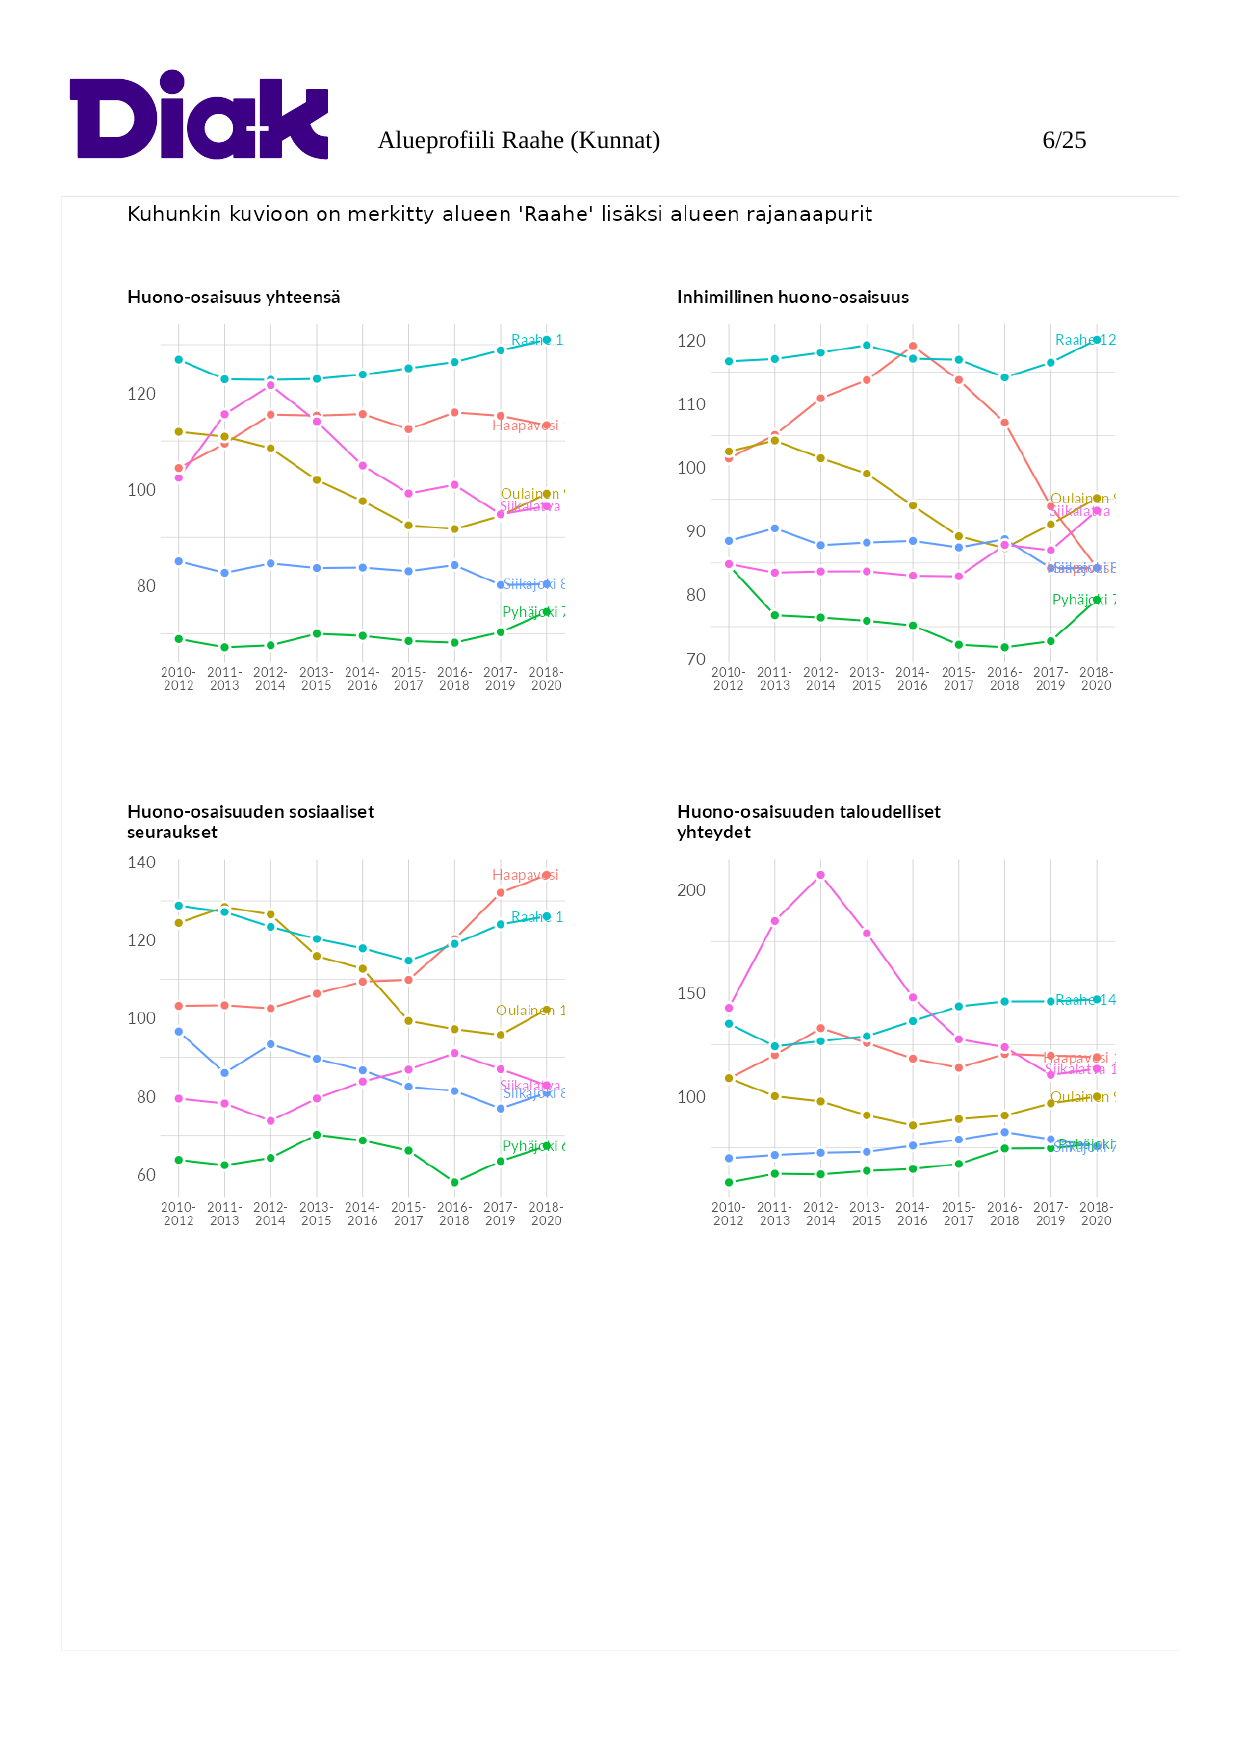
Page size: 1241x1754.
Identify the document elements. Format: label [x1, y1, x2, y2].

picture [61, 196, 1179, 1651]
